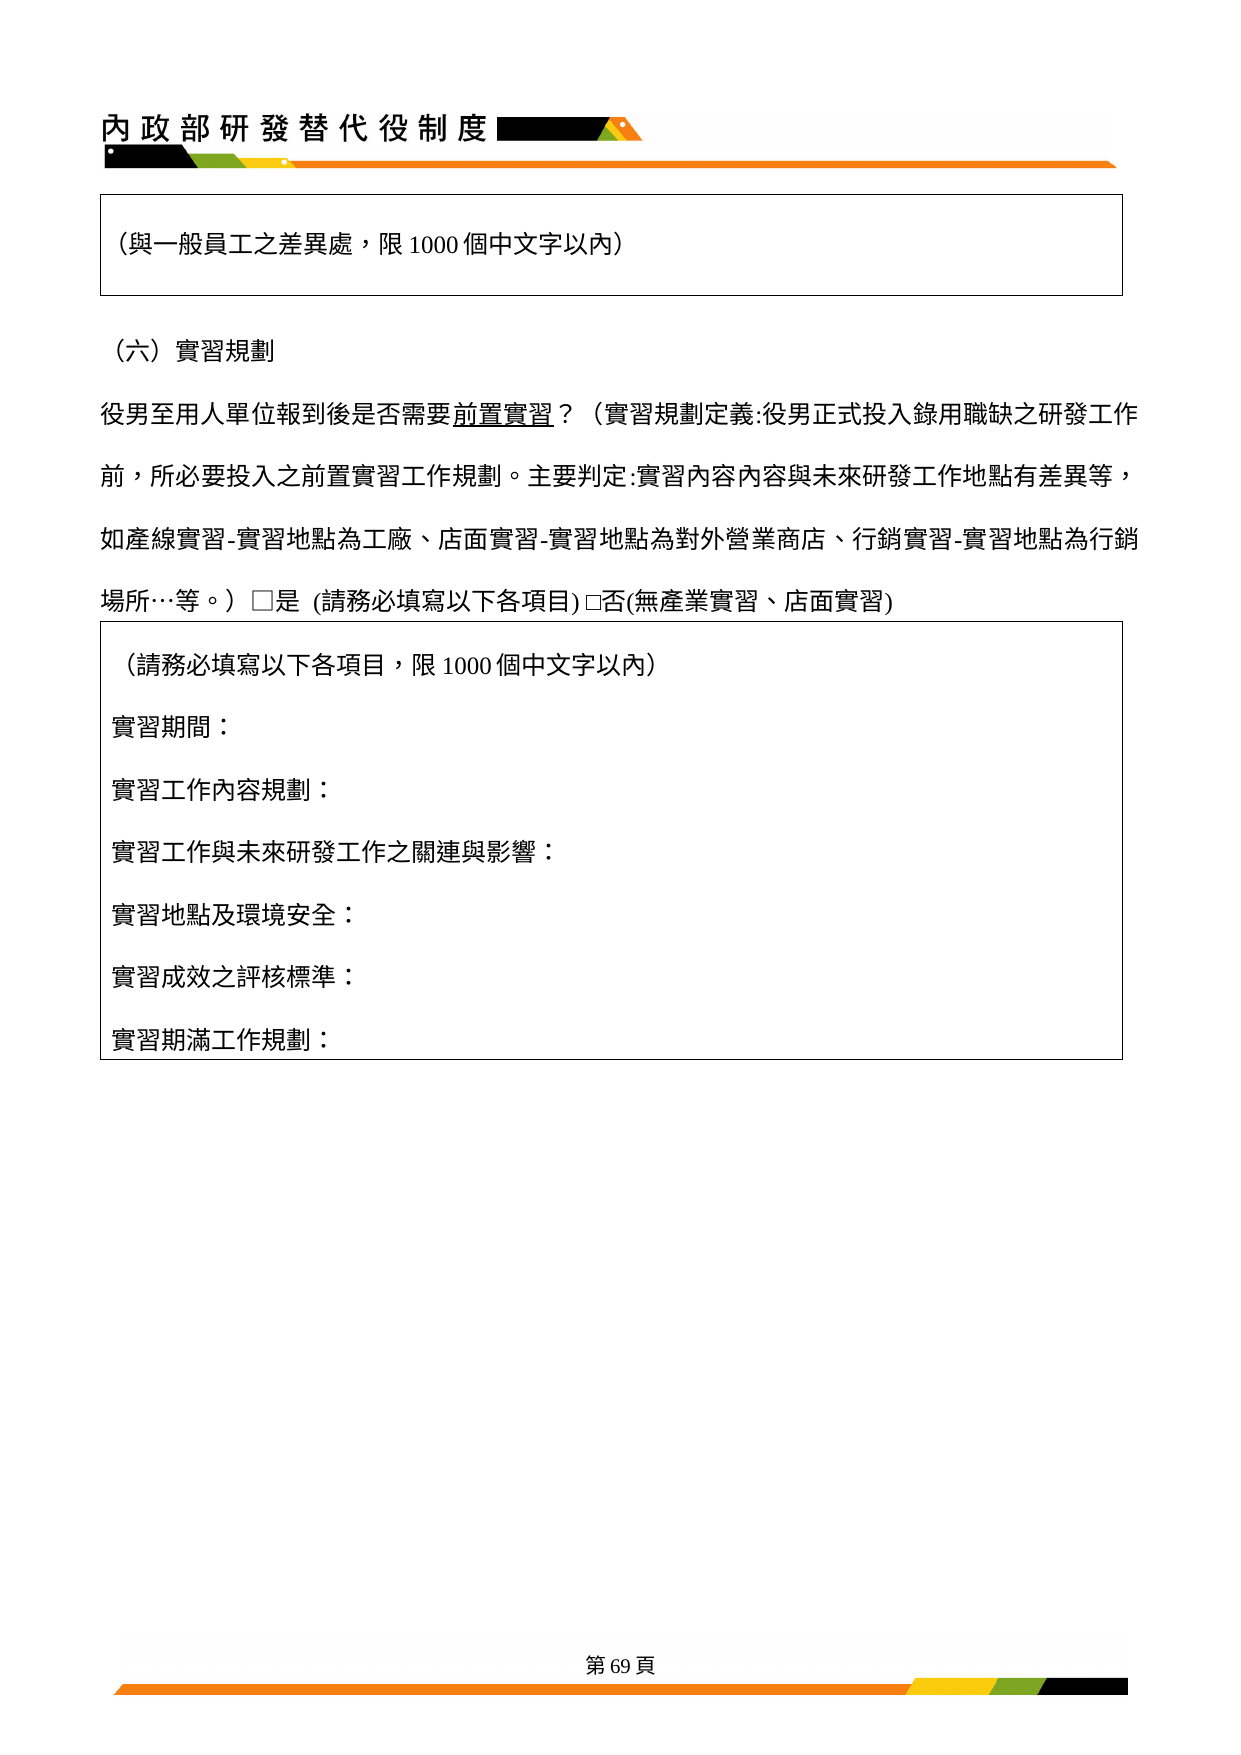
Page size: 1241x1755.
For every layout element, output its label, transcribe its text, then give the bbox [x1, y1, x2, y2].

table_header （與一般員工之差異處，限1000個中文字以內） [101, 195, 1122, 295]
table_header （請務必填寫以下各項目，限1000個中文字以內） 實習期間： 實習工作內容規劃： 實習工作與未來研發工作之關連與影響： 實習地點及環境安全： 實習成效之評核標準： 實習期滿工作規劃： [101, 622, 1122, 1059]
text （六）實習規劃 [100, 308, 1140, 371]
text 役男至用人單位報到後是否需要前置實習？（實習規劃定義:役男正式投入錄用職缺之研發工作前，所必要投入之前置實習工作規劃。主要判定:實習內容內容與未來研發工作地點有差異等，如產線實習-實習地點為工廠、店面實習-實習地點為對外營業商店、行銷實習-實習地點為行銷場所…等。）□是 (請務必填寫以下各項目) □否(無產業實習、店面實習) [100, 371, 1140, 621]
